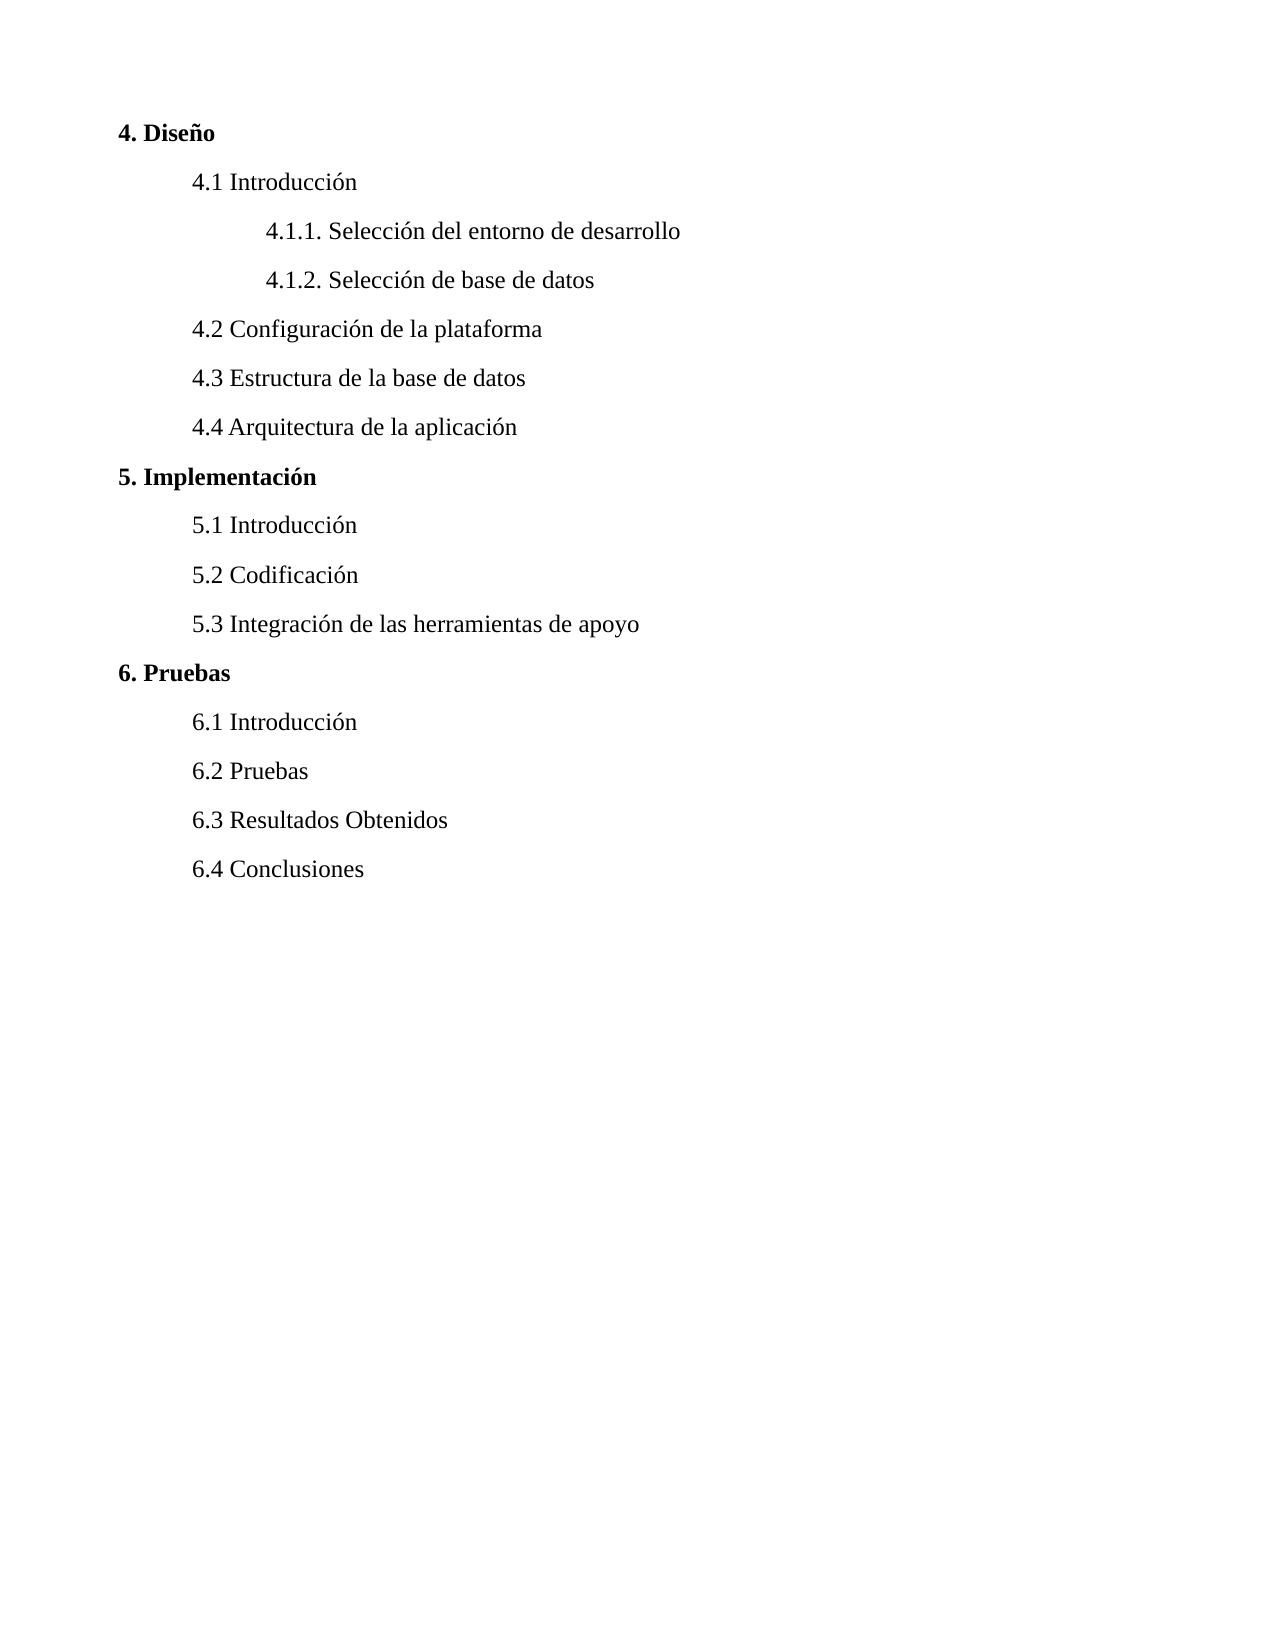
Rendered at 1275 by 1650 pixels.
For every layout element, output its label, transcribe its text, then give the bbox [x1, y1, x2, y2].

text 4.1.1. Selección del entorno de desarrollo [118, 216, 1157, 245]
text 6.1 Introducción [118, 707, 1157, 736]
text 4.1.2. Selección de base de datos [118, 265, 1157, 294]
text 5.1 Introducción [118, 511, 1157, 539]
text 4.4 Arquitectura de la aplicación [118, 412, 1157, 441]
text 6.4 Conclusiones [118, 854, 1157, 883]
text 6. Pruebas [118, 658, 1157, 687]
text 4.2 Configuración de la plataforma [118, 314, 1157, 343]
text 5.2 Codificación [118, 560, 1157, 588]
text 4. Diseño [118, 118, 1157, 147]
text 4.3 Estructura de la base de datos [118, 363, 1157, 392]
text 5.3 Integración de las herramientas de apoyo [118, 609, 1157, 637]
text 4.1 Introducción [118, 167, 1157, 196]
text 6.2 Pruebas [118, 756, 1157, 785]
text 6.3 Resultados Obtenidos [118, 805, 1157, 834]
text 5. Implementación [118, 462, 1157, 490]
